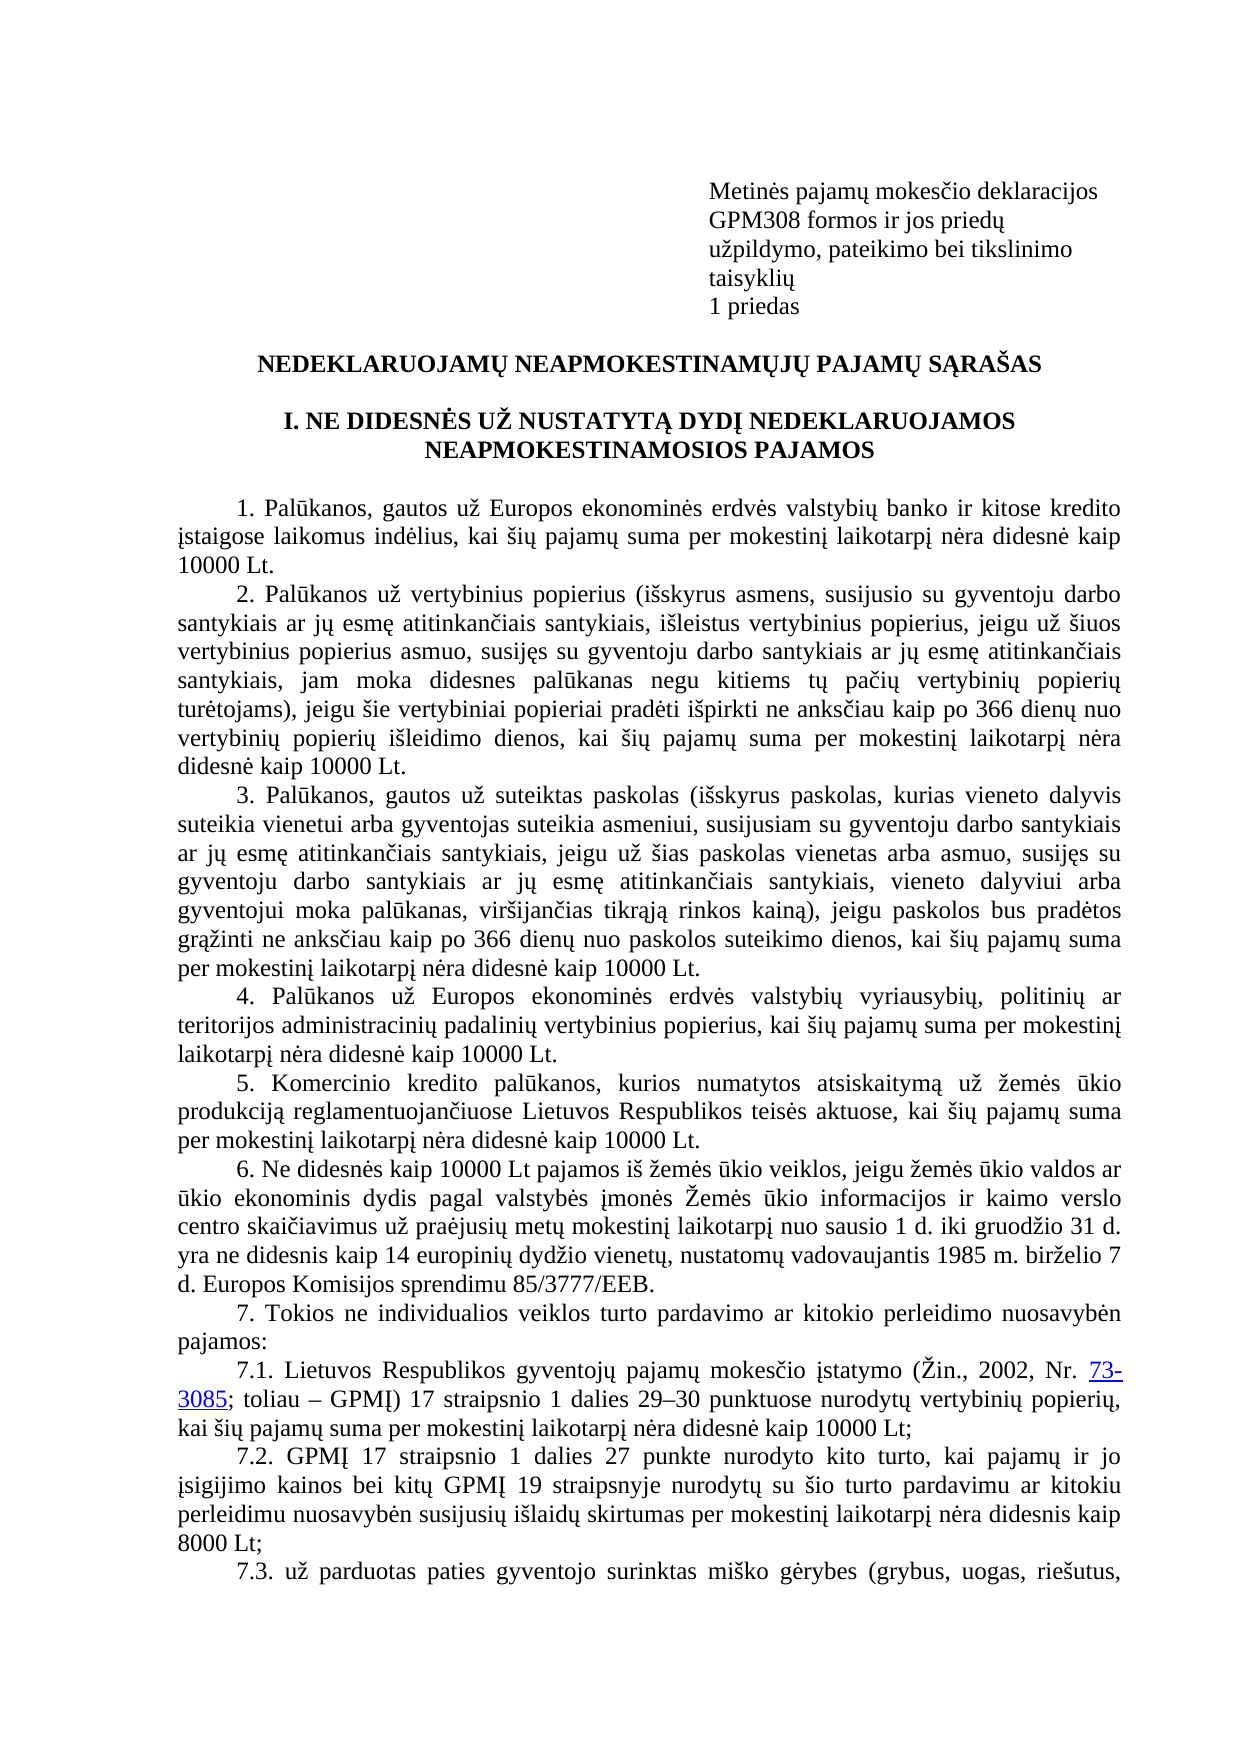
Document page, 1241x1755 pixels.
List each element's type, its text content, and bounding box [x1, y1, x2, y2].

text 7.3. už parduotas paties gyventojo surinktas miško gėrybes (grybus, uogas, riešutus, [177, 1556, 1122, 1585]
text 1. Palūkanos, gautos už Europos ekonominės erdvės valstybių banko ir kitose kredito įstaigose laikomus indėlius, kai šių pajamų suma per mokestinį laikotarpį nėra didesnė kaip 10000 Lt. [177, 493, 1122, 579]
text 5. Komercinio kredito palūkanos, kurios numatytos atsiskaitymą už žemės ūkio produkciją reglamentuojančiuose Lietuvos Respublikos teisės aktuose, kai šių pajamų suma per mokestinį laikotarpį nėra didesnė kaip 10000 Lt. [177, 1068, 1122, 1154]
text taisyklių [177, 263, 1122, 291]
text GPM308 formos ir jos priedų [177, 205, 1122, 234]
text 3. Palūkanos, gautos už suteiktas paskolas (išskyrus paskolas, kurias vieneto dalyvis suteikia vienetui arba gyventojas suteikia asmeniui, susijusiam su gyventoju darbo santykiais ar jų esmę atitinkančiais santykiais, jeigu už šias paskolas vienetas arba asmuo, susijęs su gyventoju darbo santykiais ar jų esmę atitinkančiais santykiais, vieneto dalyviui arba gyventojui moka palūkanas, viršijančias tikrąją rinkos kainą), jeigu paskolos bus pradėtos grąžinti ne anksčiau kaip po 366 dienų nuo paskolos suteikimo dienos, kai šių pajamų suma per mokestinį laikotarpį nėra didesnė kaip 10000 Lt. [177, 780, 1122, 981]
text 1 priedas [177, 291, 1122, 320]
text I. NE DIDESNĖS UŽ NUSTATYTĄ DYDĮ NEDEKLARUOJAMOS NEAPMOKESTINAMOSIOS PAJAMOS [177, 406, 1122, 464]
text NEDEKLARUOJAMŲ NEAPMOKESTINAMŲJŲ PAJAMŲ SĄRAŠAS [177, 349, 1122, 378]
text 7.2. GPMĮ 17 straipsnio 1 dalies 27 punkte nurodyto kito turto, kai pajamų ir jo įsigijimo kainos bei kitų GPMĮ 19 straipsnyje nurodytų su šio turto pardavimu ar kitokiu perleidimu nuosavybėn susijusių išlaidų skirtumas per mokestinį laikotarpį nėra didesnis kaip 8000 Lt; [177, 1441, 1122, 1556]
text 7.1. Lietuvos Respublikos gyventojų pajamų mokesčio įstatymo (Žin., 2002, Nr. 73-3085; toliau – GPMĮ) 17 straipsnio 1 dalies 29–30 punktuose nurodytų vertybinių popierių, kai šių pajamų suma per mokestinį laikotarpį nėra didesnė kaip 10000 Lt; [177, 1355, 1122, 1441]
text 4. Palūkanos už Europos ekonominės erdvės valstybių vyriausybių, politinių ar teritorijos administracinių padalinių vertybinius popierius, kai šių pajamų suma per mokestinį laikotarpį nėra didesnė kaip 10000 Lt. [177, 981, 1122, 1068]
text užpildymo, pateikimo bei tikslinimo [177, 234, 1122, 263]
text Metinės pajamų mokesčio deklaracijos [177, 176, 1122, 205]
text 2. Palūkanos už vertybinius popierius (išskyrus asmens, susijusio su gyventoju darbo santykiais ar jų esmę atitinkančiais santykiais, išleistus vertybinius popierius, jeigu už šiuos vertybinius popierius asmuo, susijęs su gyventoju darbo santykiais ar jų esmę atitinkančiais santykiais, jam moka didesnes palūkanas negu kitiems tų pačių vertybinių popierių turėtojams), jeigu šie vertybiniai popieriai pradėti išpirkti ne anksčiau kaip po 366 dienų nuo vertybinių popierių išleidimo dienos, kai šių pajamų suma per mokestinį laikotarpį nėra didesnė kaip 10000 Lt. [177, 579, 1122, 780]
text 6. Ne didesnės kaip 10000 Lt pajamos iš žemės ūkio veiklos, jeigu žemės ūkio valdos ar ūkio ekonominis dydis pagal valstybės įmonės Žemės ūkio informacijos ir kaimo verslo centro skaičiavimus už praėjusių metų mokestinį laikotarpį nuo sausio 1 d. iki gruodžio 31 d. yra ne didesnis kaip 14 europinių dydžio vienetų, nustatomų vadovaujantis 1985 m. birželio 7 d. Europos Komisijos sprendimu 85/3777/EEB. [177, 1154, 1122, 1298]
text 7. Tokios ne individualios veiklos turto pardavimo ar kitokio perleidimo nuosavybėn pajamos: [177, 1298, 1122, 1355]
